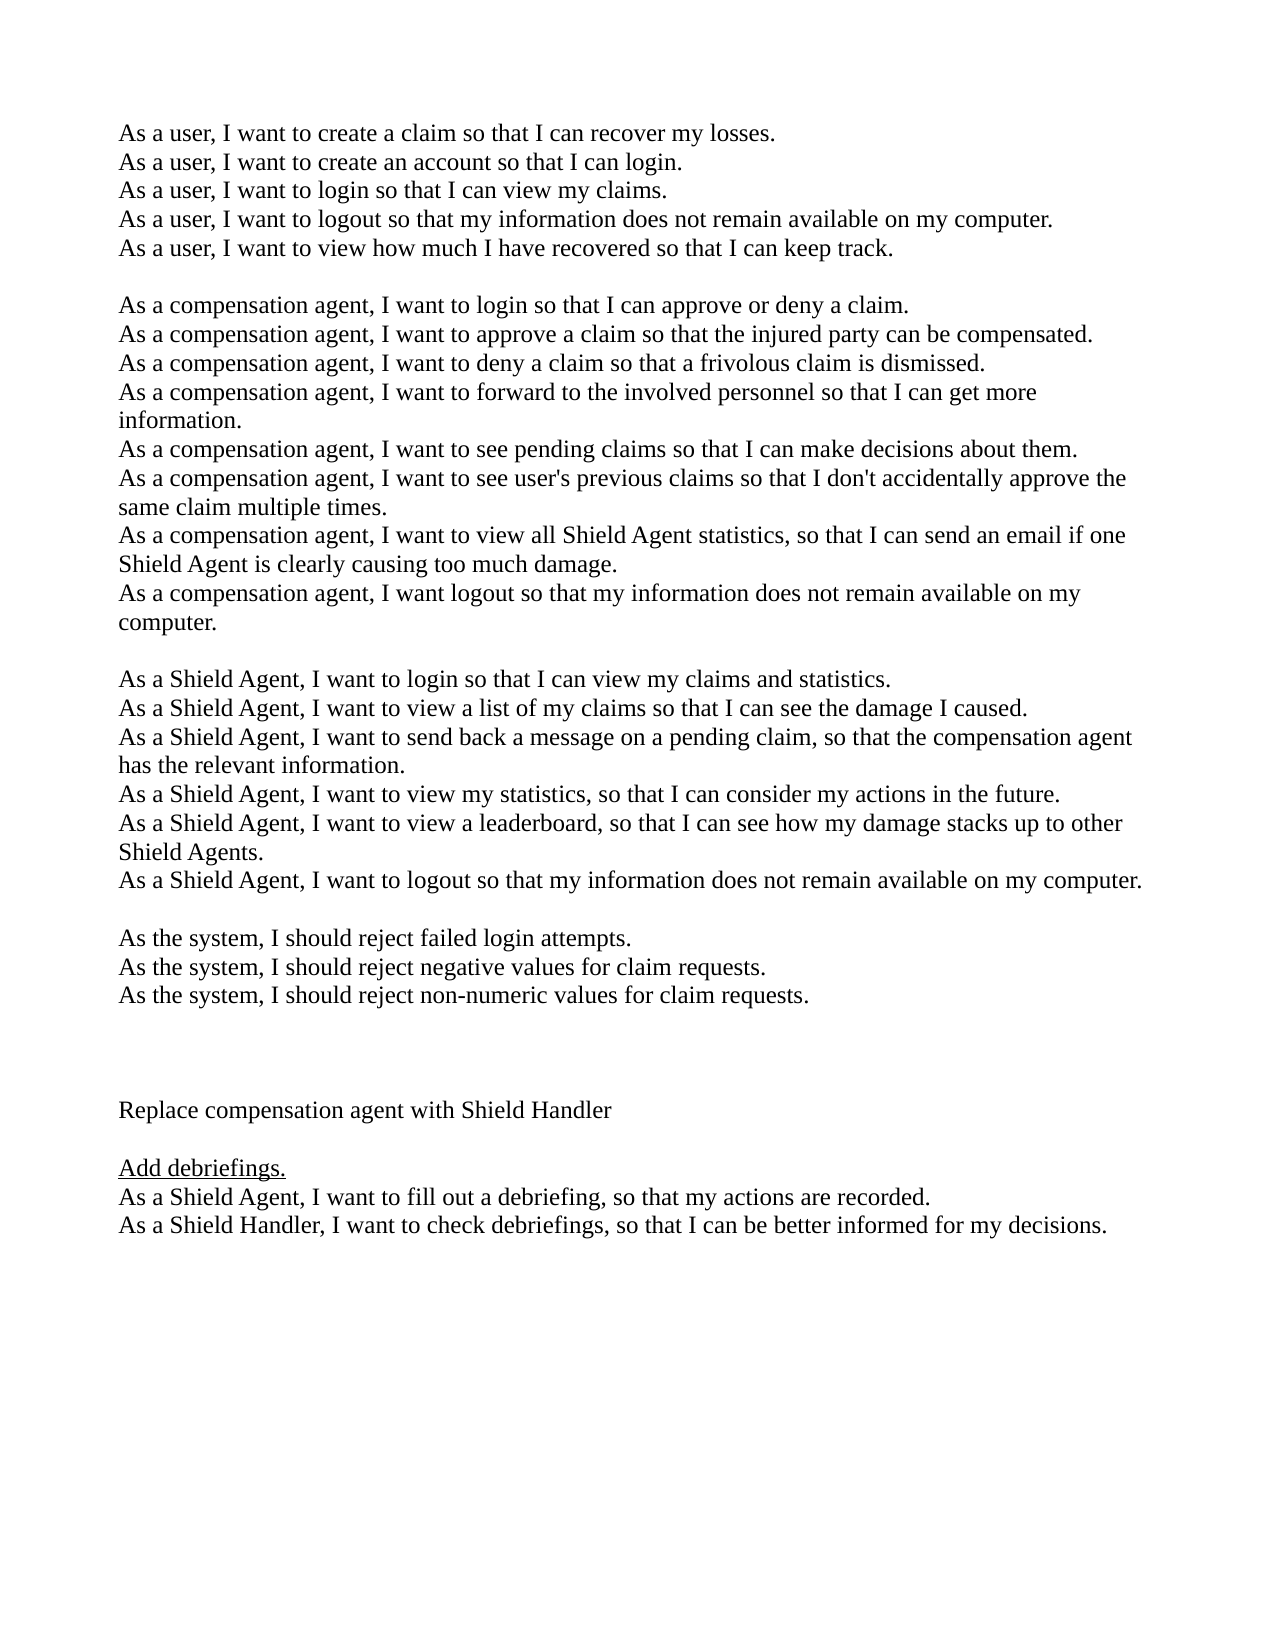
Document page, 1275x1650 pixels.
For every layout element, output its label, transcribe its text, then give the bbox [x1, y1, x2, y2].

text Replace compensation agent with Shield Handler [118, 1096, 1157, 1124]
text As a compensation agent, I want to view all Shield Agent statistics, so that I can send an email if one Shield Agent is clearly causing too much damage. [118, 521, 1157, 578]
text As a Shield Handler, I want to check debriefings, so that I can be better informed for my decisions. [118, 1211, 1157, 1239]
text As a compensation agent, I want to see user's previous claims so that I don't accidentally approve the same claim multiple times. [118, 463, 1157, 521]
text As a Shield Agent, I want to fill out a debriefing, so that my actions are recorded. [118, 1182, 1157, 1211]
text As a compensation agent, I want to login so that I can approve or deny a claim. [118, 291, 1157, 319]
text As a user, I want to create an account so that I can login. [118, 147, 1157, 176]
text As a user, I want to logout so that my information does not remain available on my computer. [118, 204, 1157, 233]
text As a compensation agent, I want to see pending claims so that I can make decisions about them. [118, 434, 1157, 463]
text Add debriefings. [118, 1153, 1157, 1182]
text As a compensation agent, I want to deny a claim so that a frivolous claim is dismissed. [118, 348, 1157, 377]
text As a user, I want to login so that I can view my claims. [118, 176, 1157, 204]
text As a user, I want to create a claim so that I can recover my losses. [118, 118, 1157, 147]
text As a compensation agent, I want to forward to the involved personnel so that I can get more information. [118, 377, 1157, 434]
text As a Shield Agent, I want to send back a message on a pending claim, so that the compensation agent has the relevant information. [118, 722, 1157, 779]
text As the system, I should reject failed login attempts. [118, 923, 1157, 952]
text As a compensation agent, I want logout so that my information does not remain available on my computer. [118, 578, 1157, 636]
text As the system, I should reject negative values for claim requests. [118, 952, 1157, 981]
text As the system, I should reject non-numeric values for claim requests. [118, 981, 1157, 1009]
text As a Shield Agent, I want to login so that I can view my claims and statistics. [118, 664, 1157, 693]
text As a Shield Agent, I want to view my statistics, so that I can consider my actions in the future. [118, 779, 1157, 808]
text As a Shield Agent, I want to logout so that my information does not remain available on my computer. [118, 866, 1157, 894]
text As a user, I want to view how much I have recovered so that I can keep track. [118, 233, 1157, 262]
text As a compensation agent, I want to approve a claim so that the injured party can be compensated. [118, 319, 1157, 348]
text As a Shield Agent, I want to view a leaderboard, so that I can see how my damage stacks up to other Shield Agents. [118, 808, 1157, 866]
text As a Shield Agent, I want to view a list of my claims so that I can see the damage I caused. [118, 693, 1157, 722]
